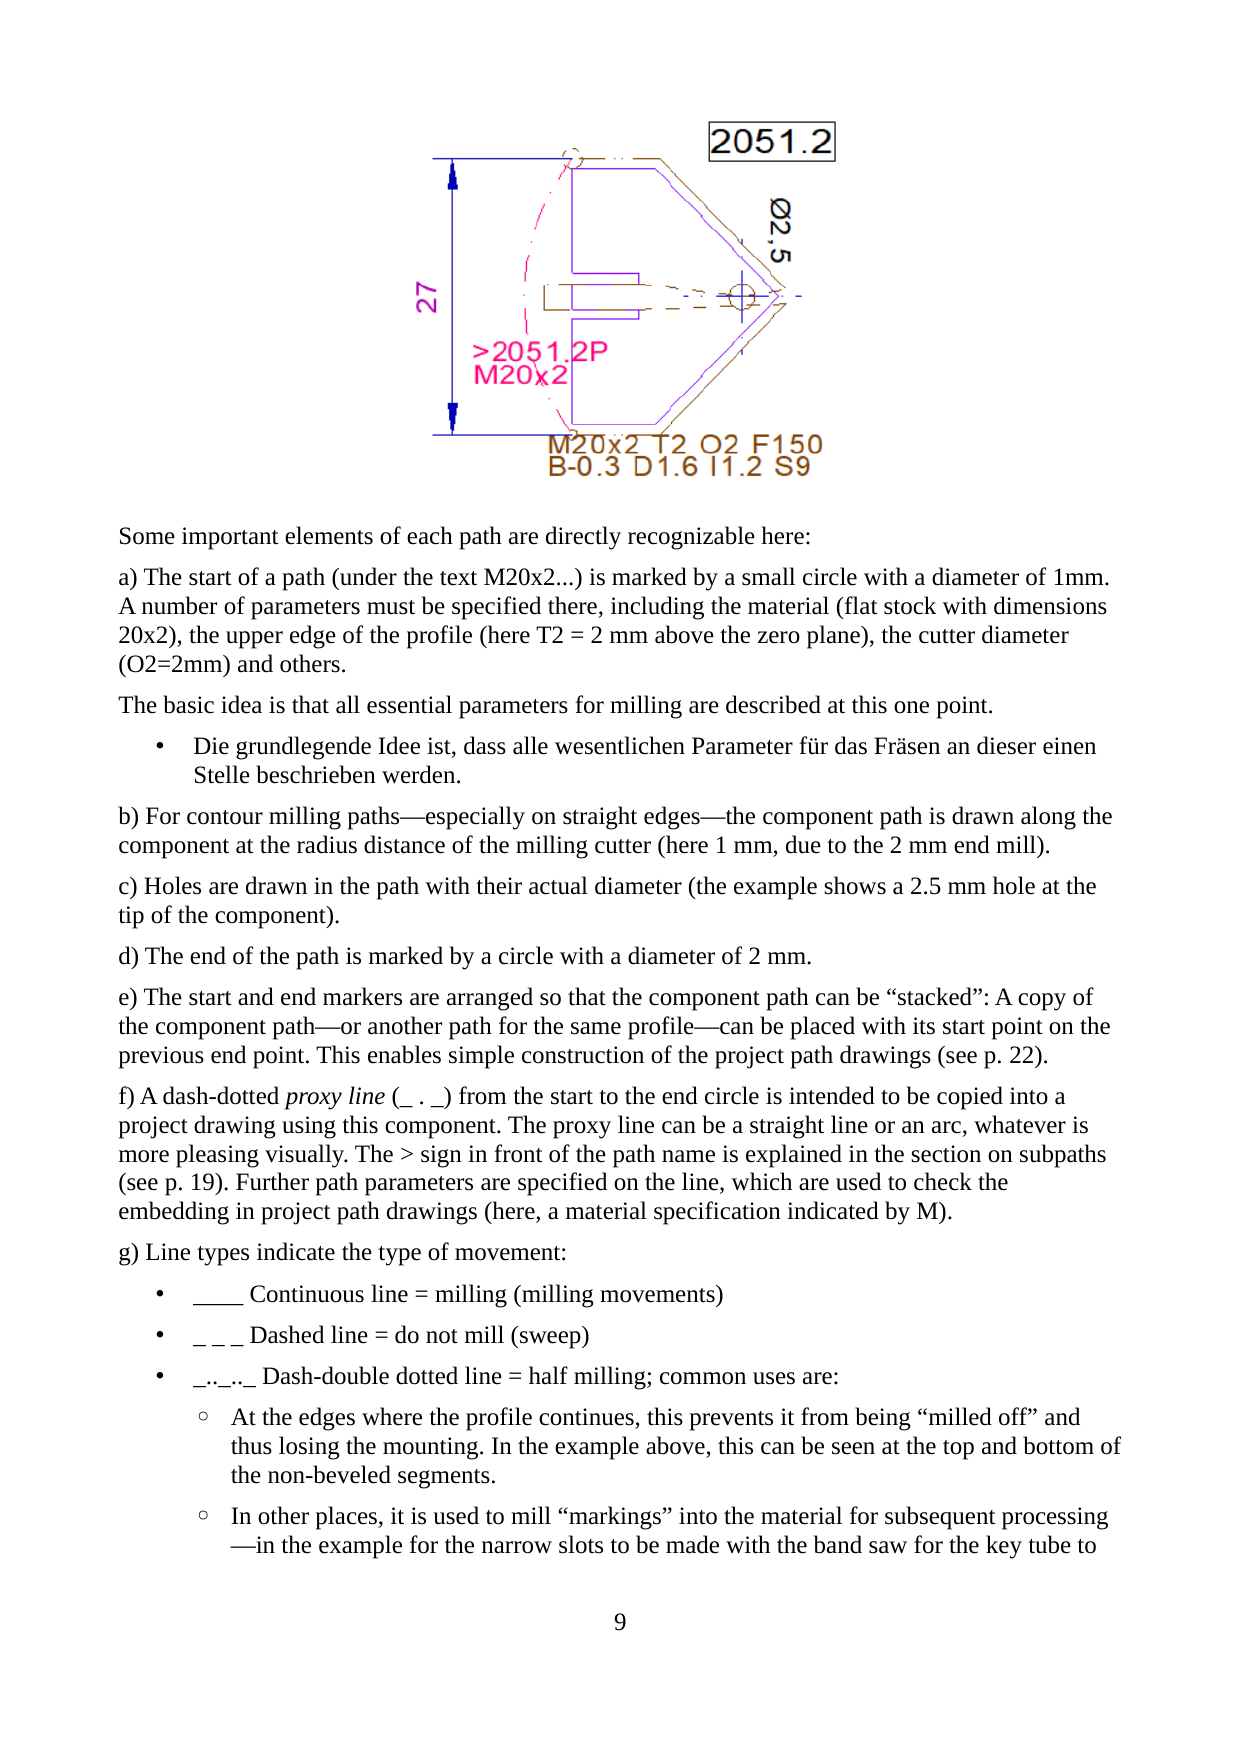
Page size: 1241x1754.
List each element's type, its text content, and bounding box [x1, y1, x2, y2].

text d) The end of the path is marked by a circle with a diameter of 2 mm. [118, 941, 1122, 970]
text g) Line types indicate the type of movement: [118, 1237, 1122, 1266]
list _ _ _ Dashed line = do not mill (sweep) [156, 1320, 1122, 1349]
list At the edges where the profile continues, this prevents it from being “milled off” and thus losing the mounting. In the example above, this can be seen at the top and bottom of the non-beveled segments. [193, 1402, 1122, 1489]
text c) Holes are drawn in the path with their actual diameter (the example shows a 2.5 mm hole at the tip of the component). [118, 871, 1122, 929]
list _.._.._ Dash-double dotted line = half milling; common uses are: [156, 1361, 1122, 1390]
text b) For contour milling paths—especially on straight edges—the component path is drawn along the component at the radius distance of the milling cutter (here 1 mm, due to the 2 mm end mill). [118, 801, 1122, 859]
text f) A dash-dotted proxy line (_ . _) from the start to the end circle is intended to be copied into a project drawing using this component. The proxy line can be a straight line or an arc, whatever is more pleasing visually. The > sign in front of the path name is explained in the section on subpaths (see p. 19). Further path parameters are specified on the line, which are used to check the embedding in project path drawings (here, a material specification indicated by M). [118, 1081, 1122, 1225]
text Some important elements of each path are directly recognizable here: [118, 521, 1122, 550]
text The basic idea is that all essential parameters for milling are described at this one point. [118, 690, 1122, 719]
list ____ Continuous line = milling (milling movements) [156, 1279, 1122, 1307]
text a) The start of a path (under the text M20x2...) is marked by a small circle with a diameter of 1mm. A number of parameters must be specified there, including the material (flat stock with dimensions 20x2), the upper edge of the profile (here T2 = 2 mm above the zero plane), the cutter diameter (O2=2mm) and others. [118, 562, 1122, 677]
picture [403, 118, 837, 480]
list Die grundlegende Idee ist, dass alle wesentlichen Parameter für das Fräsen an dieser einen Stelle beschrieben werden. [156, 731, 1122, 789]
list In other places, it is used to mill “markings” into the material for subsequent processing—in the example for the narrow slots to be made with the band saw for the key tube to [193, 1501, 1122, 1559]
text e) The start and end markers are arranged so that the component path can be “stacked”: A copy of the component path—or another path for the same profile—can be placed with its start point on the previous end point. This enables simple construction of the project path drawings (see p. 22). [118, 982, 1122, 1069]
